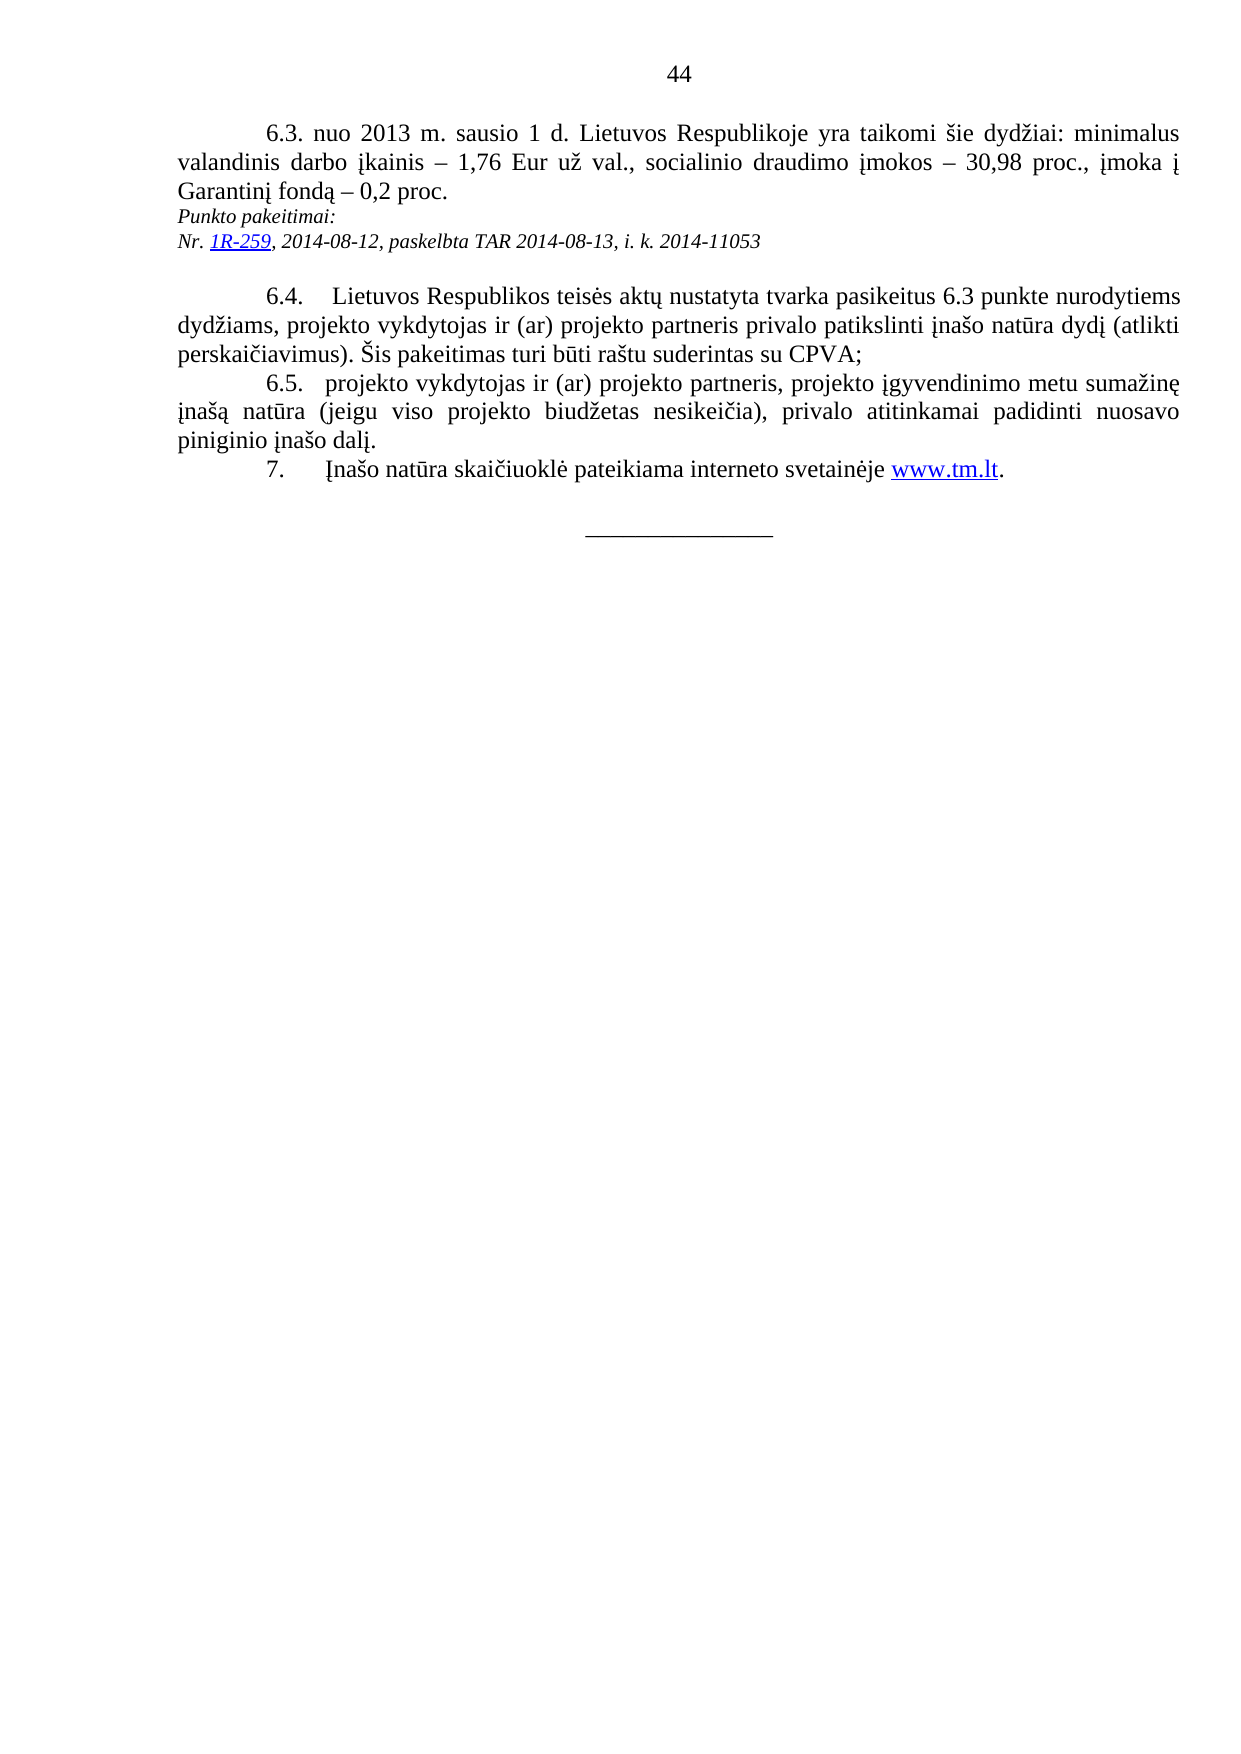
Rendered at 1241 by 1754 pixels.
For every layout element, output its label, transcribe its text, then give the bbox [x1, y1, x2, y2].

text 6.4. Lietuvos Respublikos teisės aktų nustatyta tvarka pasikeitus 6.3 punkte nurodytiems dydžiams, projekto vykdytojas ir (ar) projekto partneris privalo patikslinti įnašo natūra dydį (atlikti perskaičiavimus). Šis pakeitimas turi būti raštu suderintas su CPVA; [177, 281, 1181, 368]
text 6.3. nuo 2013 m. sausio 1 d. Lietuvos Respublikoje yra taikomi šie dydžiai: minimalus valandinis darbo įkainis – 1,76 Eur už val., socialinio draudimo įmokos – 30,98 proc., įmoka į Garantinį fondą – 0,2 proc. [177, 118, 1181, 204]
text 7. Įnašo natūra skaičiuoklė pateikiama interneto svetainėje www.tm.lt. [177, 454, 1181, 483]
text _______________ [177, 511, 1181, 540]
text Nr. 1R-259, 2014-08-12, paskelbta TAR 2014-08-13, i. k. 2014-11053 [177, 228, 1181, 253]
text Punkto pakeitimai: [177, 204, 1181, 228]
text 6.5. projekto vykdytojas ir (ar) projekto partneris, projekto įgyvendinimo metu sumažinę įnašą natūra (jeigu viso projekto biudžetas nesikeičia), privalo atitinkamai padidinti nuosavo piniginio įnašo dalį. [177, 368, 1181, 454]
